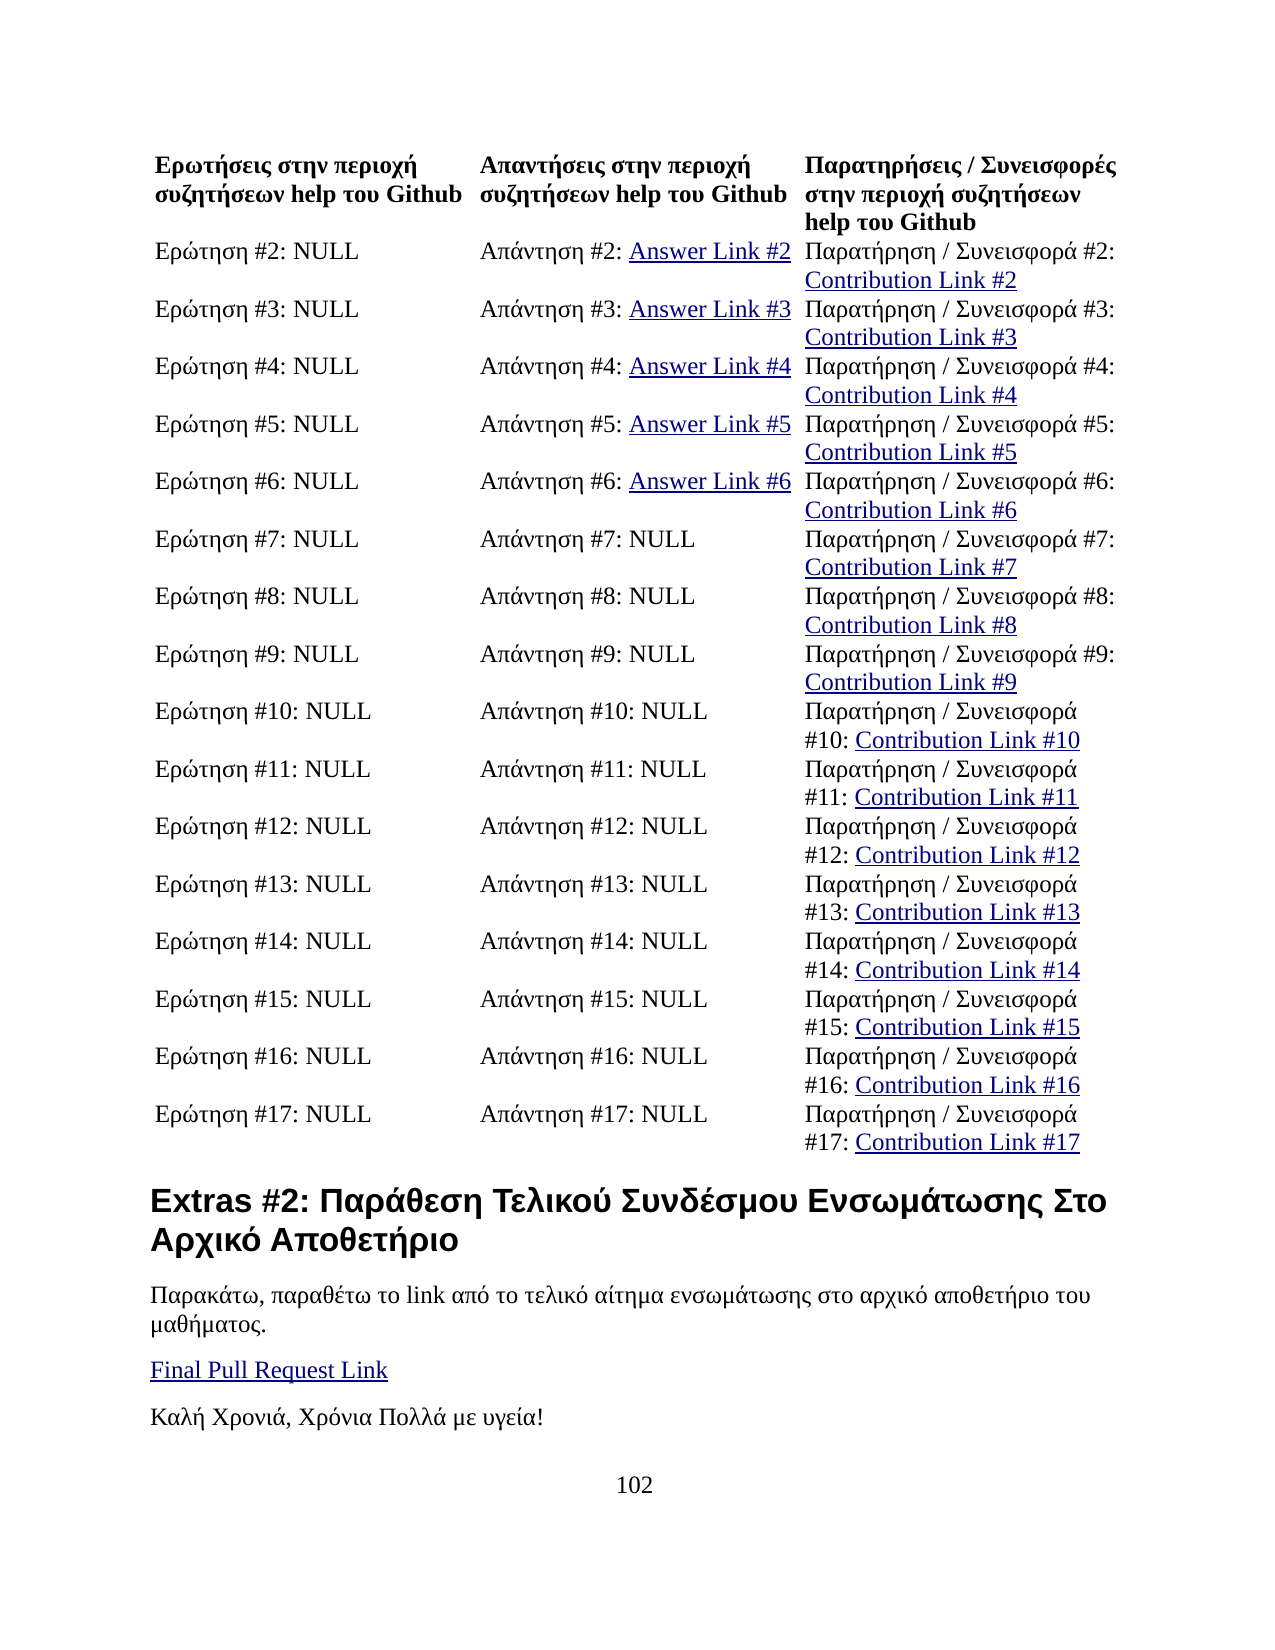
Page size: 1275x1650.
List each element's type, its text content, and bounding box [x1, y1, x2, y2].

table_cell Απάντηση #4: Answer Link #4 [475, 351, 800, 409]
table_cell Απάντηση #11: NULL [475, 754, 800, 811]
table_cell Παρατήρηση / Συνεισφορά #10: Contribution Link #10 [800, 696, 1125, 754]
table_cell Ερώτηση #12: ΝULL [150, 811, 475, 869]
table_cell Ερώτηση #10: ΝULL [150, 696, 475, 754]
table_cell Ερώτηση #9: ΝULL [150, 639, 475, 696]
table_cell Απάντηση #2: Answer Link #2 [475, 236, 800, 294]
table_cell Παρατήρηση / Συνεισφορά #6: Contribution Link #6 [800, 466, 1125, 524]
table_cell Απάντηση #12: NULL [475, 811, 800, 869]
table_cell Απάντηση #10: NULL [475, 696, 800, 754]
table_cell Απάντηση #3: Answer Link #3 [475, 294, 800, 351]
table_cell Απάντηση #6: Answer Link #6 [475, 466, 800, 524]
table_cell Παρατήρηση / Συνεισφορά #11: Contribution Link #11 [800, 754, 1125, 811]
table_cell Ερώτηση #8: ΝULL [150, 581, 475, 639]
subtitle Extras #2: Παράθεση Τελικού Συνδέσμου Ενσωμάτωσης Στο Αρχικό Αποθετήριο [150, 1181, 1125, 1258]
text Παρακάτω, παραθέτω το link από το τελικό αίτημα ενσωμάτωσης στο αρχικό αποθετήριο του μαθήματος. [150, 1280, 1125, 1337]
table_cell Παρατήρηση / Συνεισφορά #14: Contribution Link #14 [800, 926, 1125, 984]
table_cell Παρατήρηση / Συνεισφορά #9: Contribution Link #9 [800, 639, 1125, 696]
table_cell Απάντηση #15: NULL [475, 984, 800, 1041]
table_cell Ερώτηση #2: NULL [150, 236, 475, 294]
table_cell Παρατήρηση / Συνεισφορά #2: Contribution Link #2 [800, 236, 1125, 294]
table_cell Απάντηση #5: Answer Link #5 [475, 409, 800, 466]
table_cell Ερώτηση #16: NULL [150, 1041, 475, 1099]
table_cell Παρατήρηση / Συνεισφορά #8: Contribution Link #8 [800, 581, 1125, 639]
table_cell Ερώτηση #11: ΝULL [150, 754, 475, 811]
table_cell Παρατήρηση / Συνεισφορά #7: Contribution Link #7 [800, 524, 1125, 581]
table_cell Απάντηση #17: NULL [475, 1099, 800, 1156]
table_cell Παρατήρηση / Συνεισφορά #12: Contribution Link #12 [800, 811, 1125, 869]
table_cell Ερώτηση #15: NULL [150, 984, 475, 1041]
table_cell Eρώτηση #13: ΝULL [150, 869, 475, 926]
table_cell Παρατήρηση / Συνεισφορά #13: Contribution Link #13 [800, 869, 1125, 926]
table_cell Απάντηση #9: NULL [475, 639, 800, 696]
table_header Απαντήσεις στην περιοχή συζητήσεων help του Github [475, 150, 800, 236]
table_cell Ερώτηση #17: NULL [150, 1099, 475, 1156]
table_cell Παρατήρηση / Συνεισφορά #5: Contribution Link #5 [800, 409, 1125, 466]
table_cell Παρατήρηση / Συνεισφορά #4: Contribution Link #4 [800, 351, 1125, 409]
table_cell Απάντηση #13: NULL [475, 869, 800, 926]
table_cell Παρατήρηση / Συνεισφορά #16: Contribution Link #16 [800, 1041, 1125, 1099]
table_cell Απάντηση #16: NULL [475, 1041, 800, 1099]
table_cell Παρατήρηση / Συνεισφορά #17: Contribution Link #17 [800, 1099, 1125, 1156]
table_cell Ερώτηση #7: NULL [150, 524, 475, 581]
table_header Ερωτήσεις στην περιοχή συζητήσεων help του Github [150, 150, 475, 236]
table_cell Παρατήρηση / Συνεισφορά #15: Contribution Link #15 [800, 984, 1125, 1041]
table_cell Ερώτηση #4: NULL [150, 351, 475, 409]
table_cell Απάντηση #8: NULL [475, 581, 800, 639]
table_cell Eρώτηση #3: NULL [150, 294, 475, 351]
text Καλή Χρονιά, Χρόνια Πολλά με υγεία! [150, 1402, 1125, 1431]
table_cell Ερώτηση #5: NULL [150, 409, 475, 466]
table_cell Απάντηση #14: NULL [475, 926, 800, 984]
table_cell Παρατήρηση / Συνεισφορά #3: Contribution Link #3 [800, 294, 1125, 351]
table_header Παρατηρήσεις / Συνεισφορές στην περιοχή συζητήσεων help του Github [800, 150, 1125, 236]
table_cell Ερώτηση #6: NULL [150, 466, 475, 524]
table_cell Ερώτηση #14: NULL [150, 926, 475, 984]
table_cell Απάντηση #7: NULL [475, 524, 800, 581]
text Final Pull Request Link [150, 1355, 1125, 1384]
